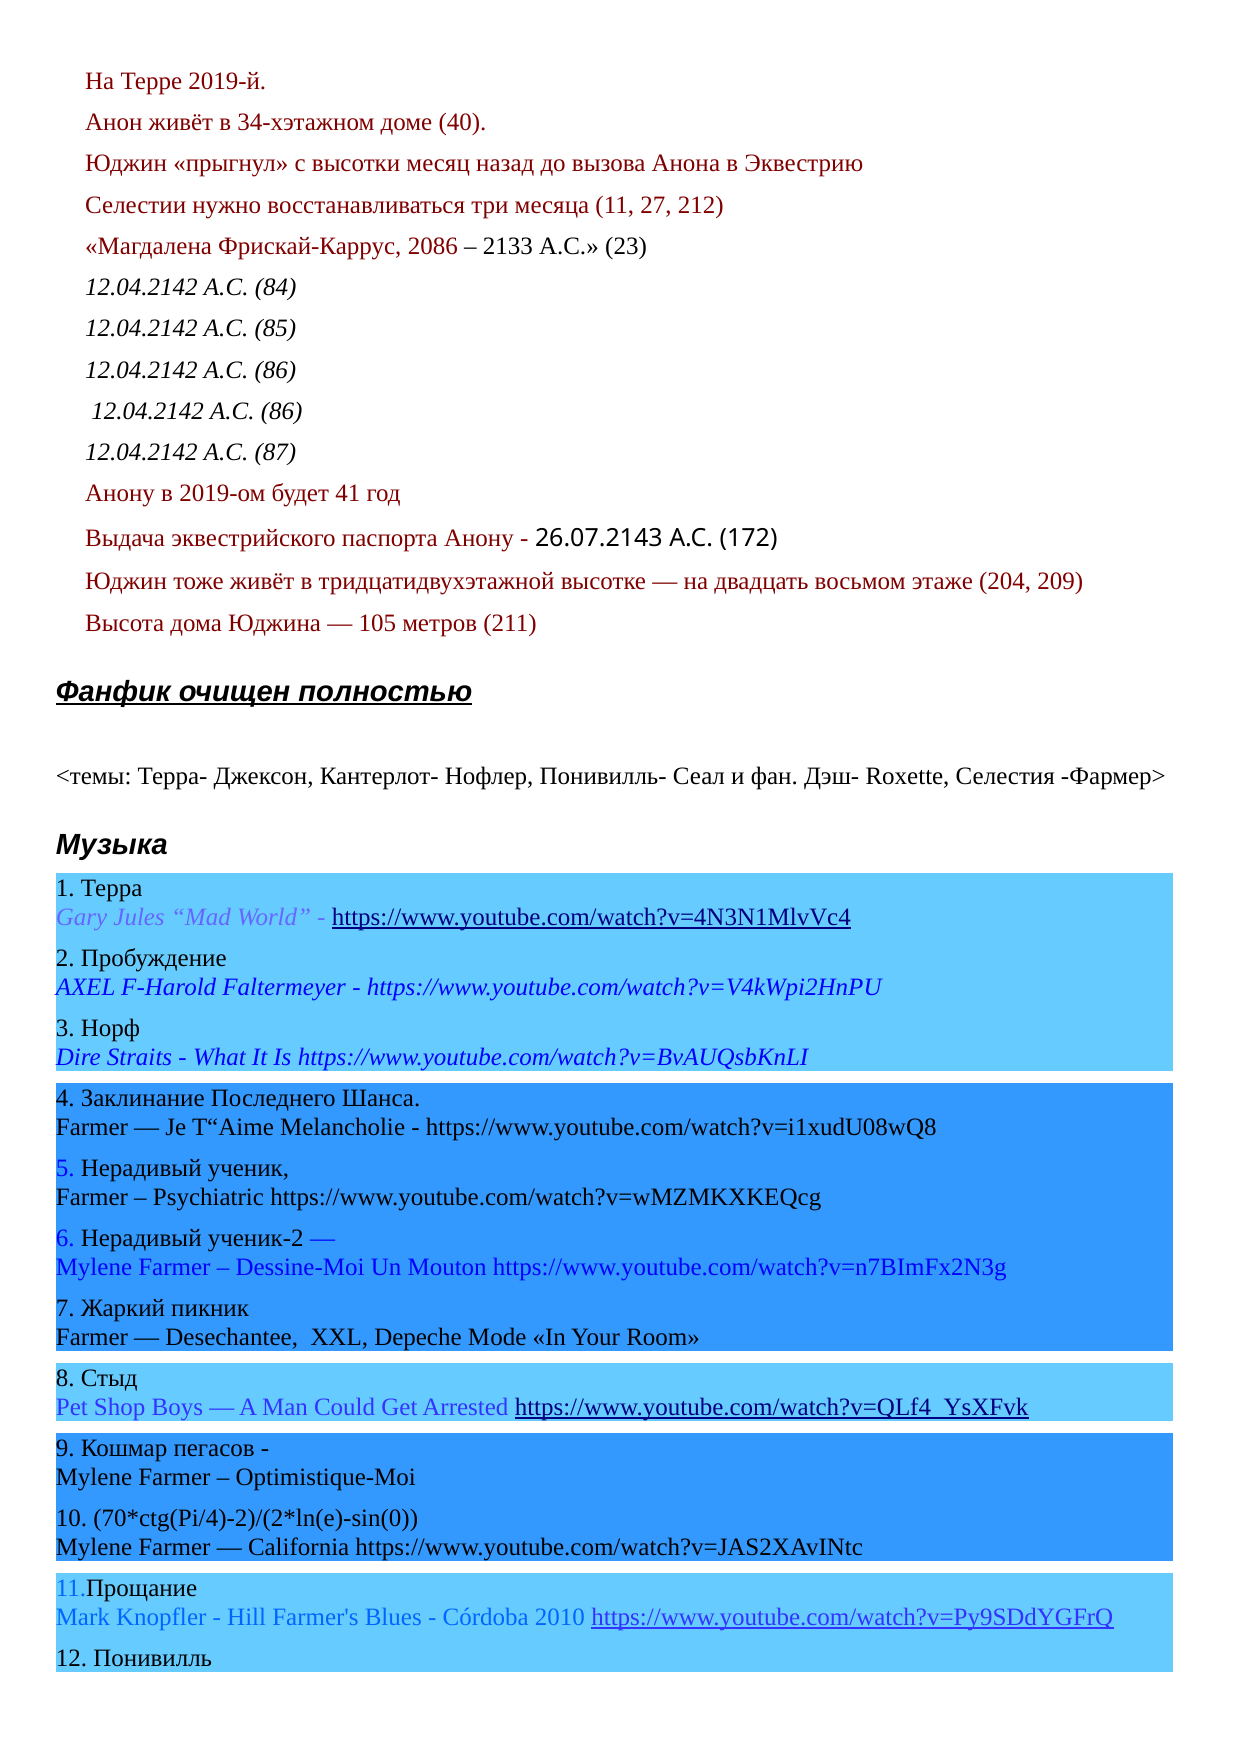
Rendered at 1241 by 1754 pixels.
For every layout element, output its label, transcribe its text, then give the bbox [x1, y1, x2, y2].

text 3. Норф Dire Straits - What It Is https://www.youtube.com/watch?v=BvAUQsbKnLI [56, 1013, 1173, 1071]
text 12.04.2142 А.С. (87) [56, 437, 1173, 466]
text Анон живёт в 34-хэтажном доме (40). [56, 107, 1173, 136]
text 2. Пробуждение AXEL F-Harold Faltermeyer - https://www.youtube.com/watch?v=V4kWpi2HnPU [56, 943, 1173, 1001]
text Высота дома Юджина — 105 метров (211) [56, 608, 1173, 636]
text 7. Жаркий пикник Farmer — Desechantee, XXL, Depeche Mode «In Your Room» [56, 1293, 1173, 1351]
text «Магдалена Фрискай-Каррус, 2086 – 2133 A.C.» (23) [56, 231, 1173, 260]
text 9. Кошмар пегасов - Mylene Farmer – Optimistique-Moi [56, 1433, 1173, 1491]
text 12.04.2142 А.С. (86) [56, 355, 1173, 383]
subtitle Фанфик очищен полностью [56, 674, 1173, 707]
text <темы: Терра- Джексон, Кантерлот- Нофлер, Понивилль- Сеал и фан. Дэш- Roxette, Селестия -Фармер> [56, 761, 1173, 790]
text 4. Заклинание Последнего Шанса. Farmer — Je T“Aime Melancholie - https://www.youtube.com/watch?v=i1xudU08wQ8 [56, 1083, 1173, 1141]
subtitle Музыка [56, 827, 1173, 861]
text 1. Терра Gary Jules “Mad World” - https://www.youtube.com/watch?v=4N3N1MlvVc4 [56, 873, 1173, 931]
text На Терре 2019-й. [56, 66, 1173, 95]
text 12.04.2142 А.С. (86) [56, 396, 1173, 425]
text 10. (70*ctg(Pi/4)-2)/(2*ln(e)-sin(0)) Mylene Farmer — California https://www.youtube.com/watch?v=JAS2XAvINtc [56, 1503, 1173, 1561]
text 5. Нерадивый ученик, Farmer – Psychiatric https://www.youtube.com/watch?v=wMZMKXKEQcg [56, 1153, 1173, 1211]
text 12.04.2142 А.C. (84) [56, 272, 1173, 301]
text Селестии нужно восстанавливаться три месяца (11, 27, 212) [56, 190, 1173, 218]
text 8. Стыд Pet Shop Boys — A Man Could Get Arrested https://www.youtube.com/watch?v=QLf4_YsXFvk [56, 1363, 1173, 1421]
text Выдача эквестрийского паспорта Анону - 26.07.2143 А.С. (172) [56, 520, 1173, 554]
text 11.Прощание Mark Knopfler - Hill Farmer's Blues - Córdoba 2010 https://www.youtube.com/watch?v=Py9SDdYGFrQ [56, 1573, 1173, 1631]
text 6. Нерадивый ученик-2 — Mylene Farmer – Dessine-Moi Un Mouton https://www.youtube.com/watch?v=n7BImFx2N3g [56, 1223, 1173, 1281]
text Анону в 2019-ом будет 41 год [56, 478, 1173, 507]
text Юджин тоже живёт в тридцатидвухэтажной высотке — на двадцать восьмом этаже (204, 209) [56, 566, 1173, 595]
text 12. Понивилль [56, 1643, 1173, 1672]
text 12.04.2142 А.С. (85) [56, 313, 1173, 342]
text Юджин «прыгнул» с высотки месяц назад до вызова Анона в Эквестрию [56, 148, 1173, 177]
